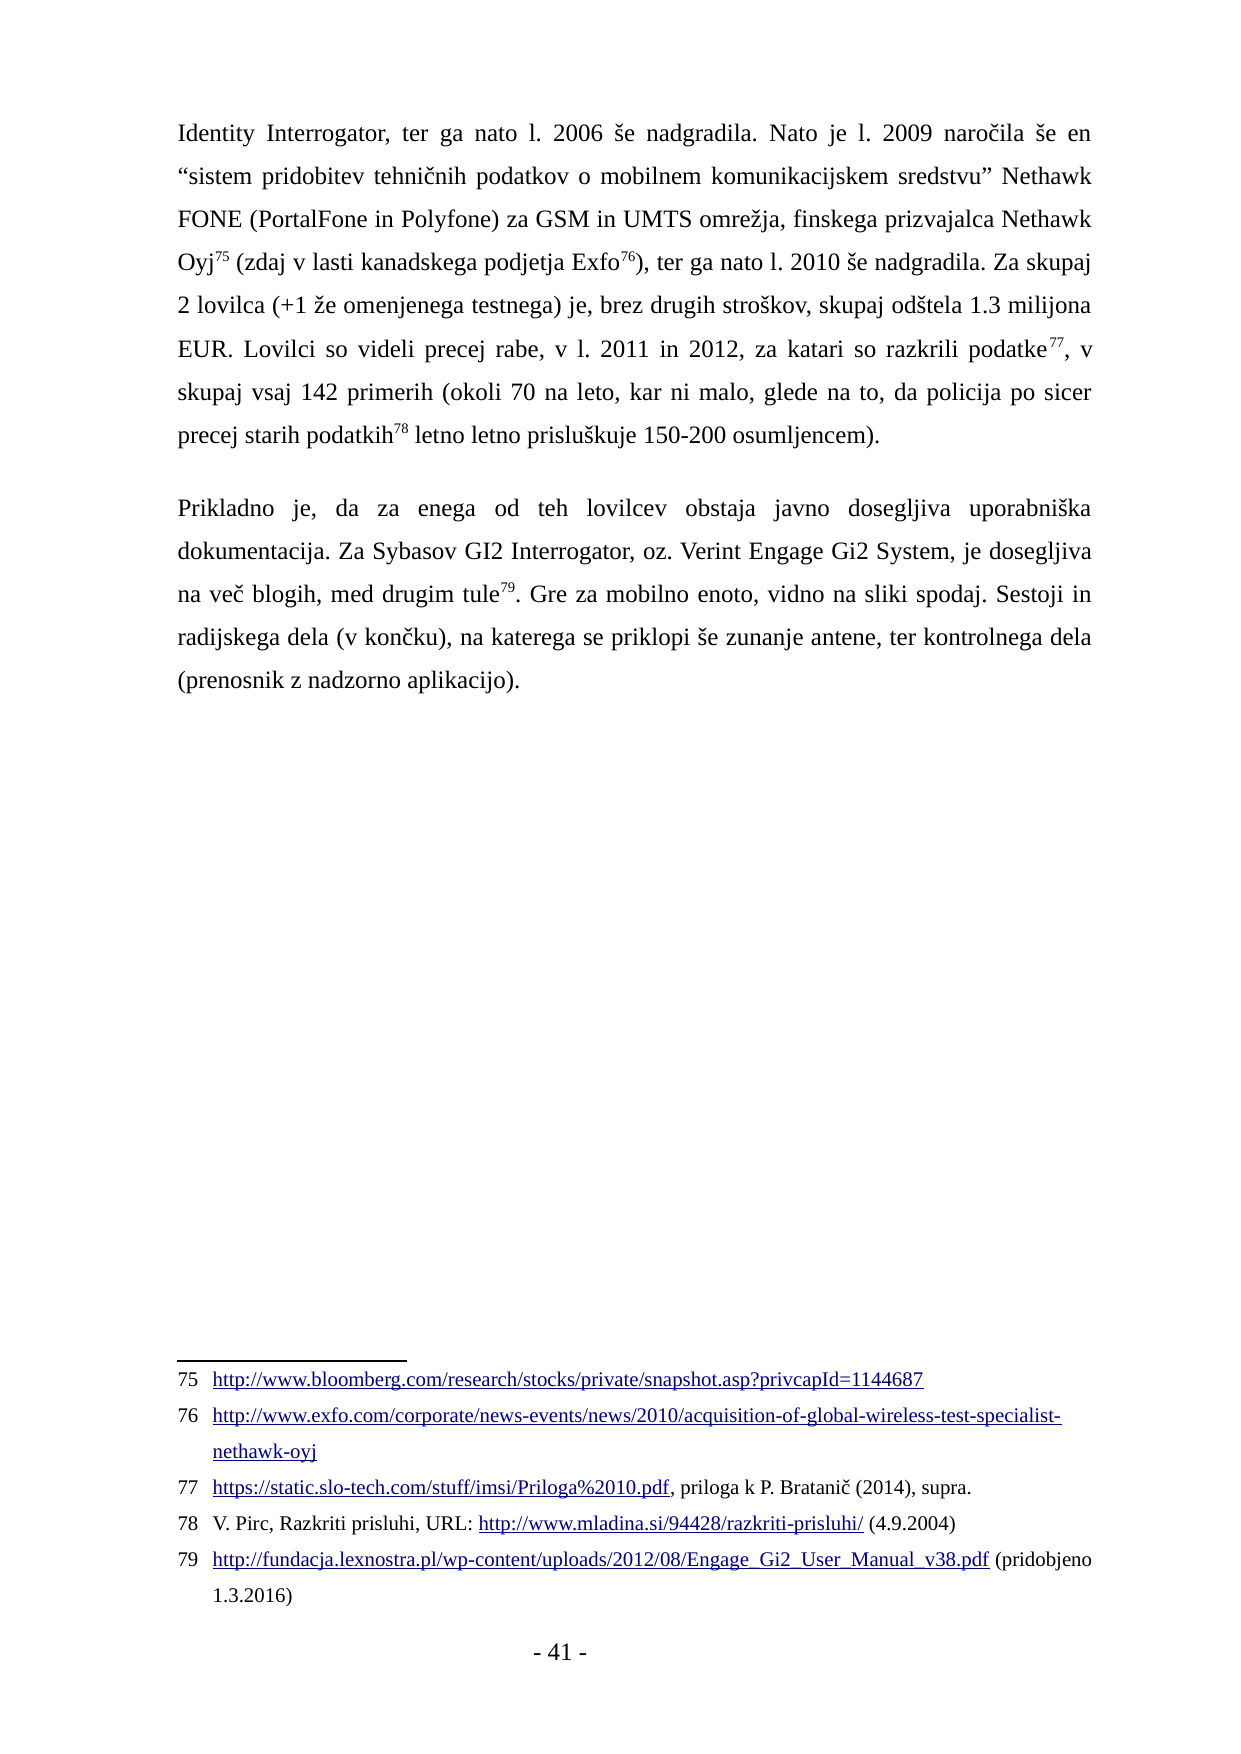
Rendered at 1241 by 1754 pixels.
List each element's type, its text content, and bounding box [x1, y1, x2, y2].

text Prikladno je, da za enega od teh lovilcev obstaja javno dosegljiva uporabniška dokumentacija. Za Sybasov GI2 Interrogator, oz. Verint Engage Gi2 System, je dosegljiva na več blogih, med drugim tule. Gre za mobilno enoto, vidno na sliki spodaj. Sestoji in radijskega dela (v končku), na katerega se priklopi še zunanje antene, ter kontrolnega dela (prenosnik z nadzorno aplikacijo). [177, 493, 1093, 694]
text http://www.bloomberg.com/research/stocks/private/snapshot.asp?privcapId=1144687 [177, 1367, 1093, 1391]
text http://www.exfo.com/corporate/news-events/news/2010/acquisition-of-global-wireless-test-specialist-nethawk-oyj [177, 1403, 1093, 1463]
text V. Pirc, Razkriti prisluhi, URL: http://www.mladina.si/94428/razkriti-prisluhi/ (4.9.2004) [177, 1511, 1093, 1535]
text http://fundacja.lexnostra.pl/wp-content/uploads/2012/08/Engage_Gi2_User_Manual_v38.pdf (pridobjeno 1.3.2016) [177, 1547, 1093, 1607]
text Identity Interrogator, ter ga nato l. 2006 še nadgradila. Nato je l. 2009 naročila še en “sistem pridobitev tehničnih podatkov o mobilnem komunikacijskem sredstvu” Nethawk FONE (PortalFone in Polyfone) za GSM in UMTS omrežja, finskega prizvajalca Nethawk Oyj (zdaj v lasti kanadskega podjetja Exfo), ter ga nato l. 2010 še nadgradila. Za skupaj 2 lovilca (+1 že omenjenega testnega) je, brez drugih stroškov, skupaj odštela 1.3 milijona EUR. Lovilci so videli precej rabe, v l. 2011 in 2012, za katari so razkrili podatke, v skupaj vsaj 142 primerih (okoli 70 na leto, kar ni malo, glede na to, da policija po sicer precej starih podatkih letno letno prisluškuje 150-200 osumljencem). [177, 118, 1093, 449]
text https://static.slo-tech.com/stuff/imsi/Priloga%2010.pdf, priloga k P. Bratanič (2014), supra. [177, 1475, 1093, 1499]
